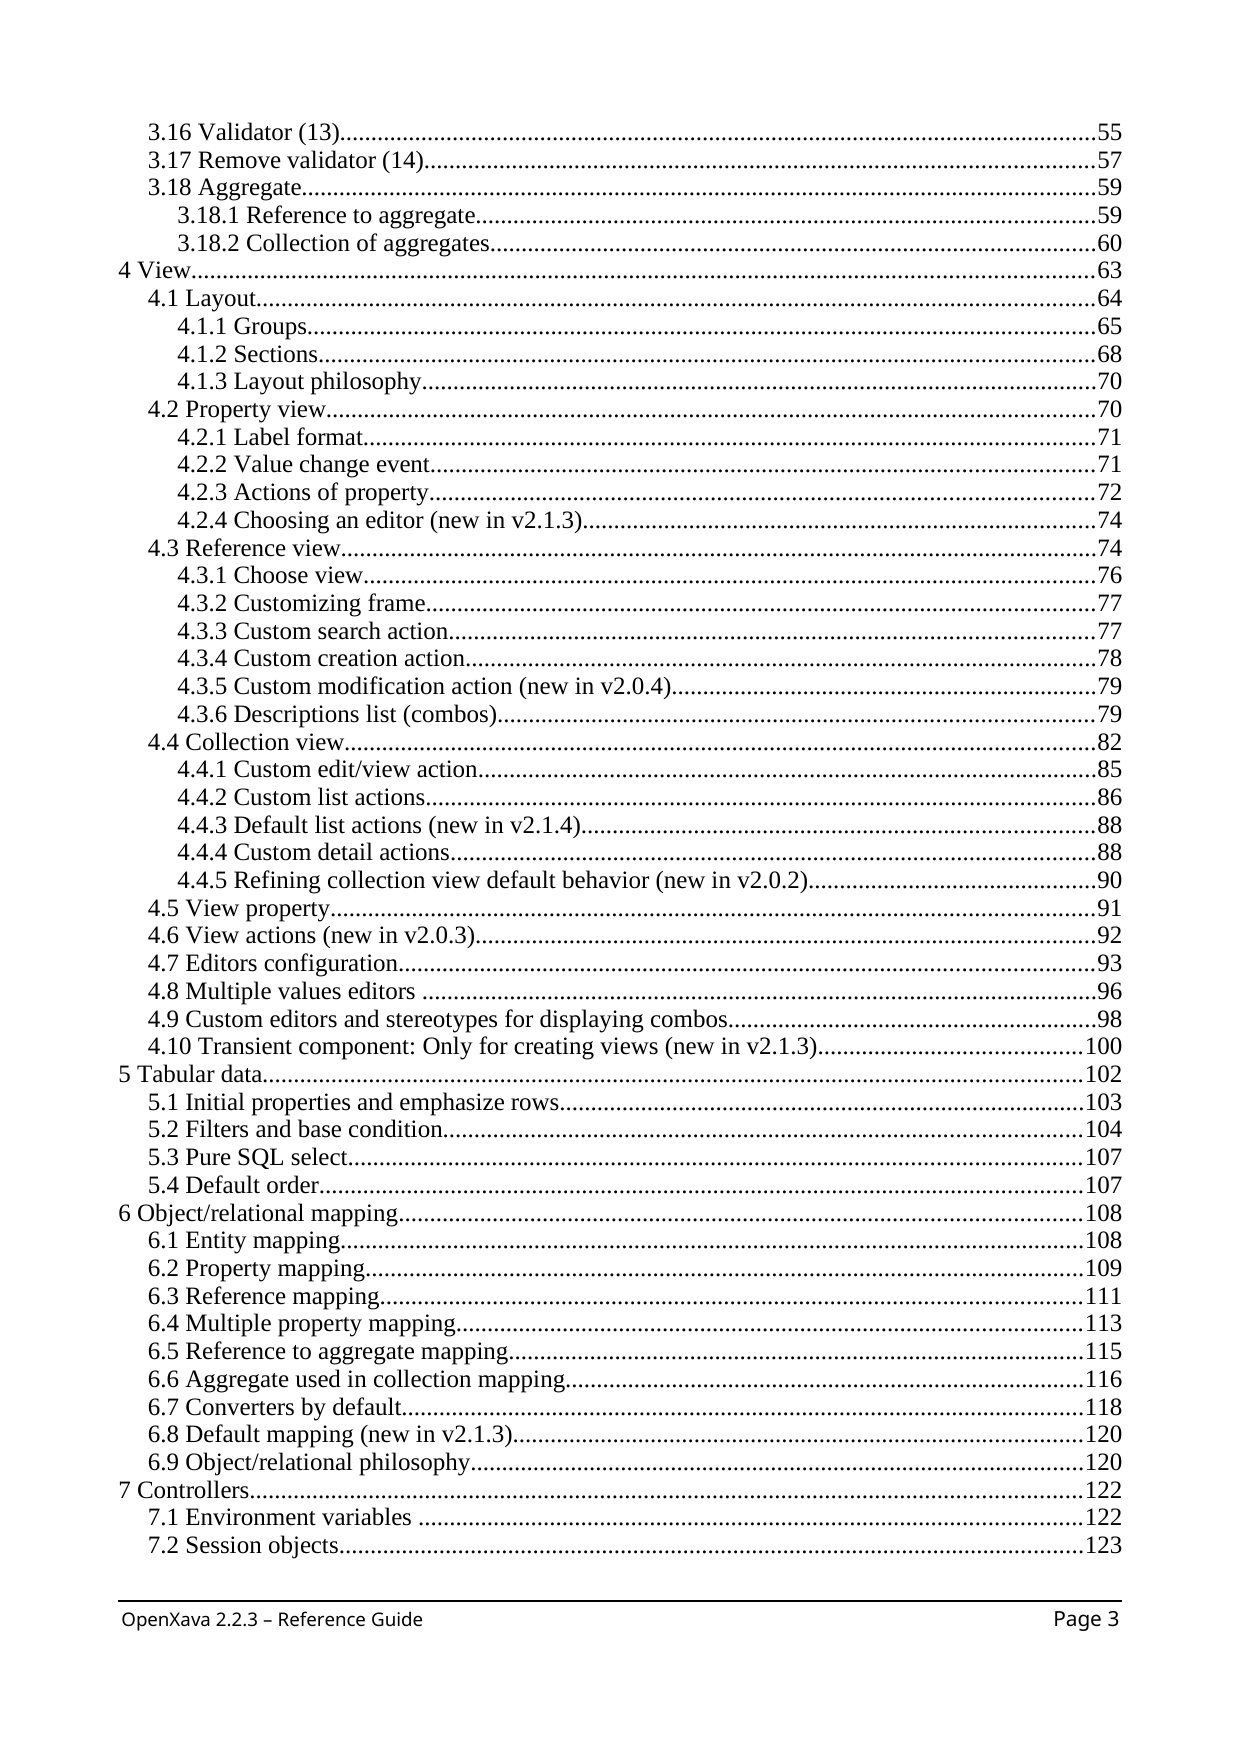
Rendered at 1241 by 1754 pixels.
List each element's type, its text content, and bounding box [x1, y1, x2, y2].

text 4.1.2 Sections 68 [177, 340, 1122, 367]
text 4.1 Layout 64 [148, 284, 1122, 312]
text 4.2.2 Value change event 71 [177, 451, 1122, 478]
text 4.3.4 Custom creation action 78 [177, 644, 1122, 672]
text 4.9 Custom editors and stereotypes for displaying combos 98 [148, 1005, 1122, 1032]
text 6.3 Reference mapping 111 [148, 1282, 1122, 1309]
text 4.3.5 Custom modification action (new in v2.0.4) 79 [177, 672, 1122, 700]
text 5.2 Filters and base condition 104 [148, 1116, 1122, 1143]
text 4.1.3 Layout philosophy 70 [177, 367, 1122, 395]
text 4.4.1 Custom edit/view action 85 [177, 755, 1122, 783]
text 4.3 Reference view 74 [148, 534, 1122, 561]
text 4.10 Transient component: Only for creating views (new in v2.1.3) 100 [148, 1032, 1122, 1060]
text 3.18.2 Collection of aggregates 60 [177, 229, 1122, 257]
text 3.18 Aggregate 59 [148, 173, 1122, 201]
text 4.6 View actions (new in v2.0.3) 92 [148, 922, 1122, 949]
text 4.5 View property 91 [148, 894, 1122, 922]
text 7.2 Session objects 123 [148, 1531, 1122, 1559]
text 4.4.3 Default list actions (new in v2.1.4) 88 [177, 811, 1122, 838]
text 4.4.5 Refining collection view default behavior (new in v2.0.2) 90 [177, 866, 1122, 894]
text 6.4 Multiple property mapping 113 [148, 1309, 1122, 1337]
text 5.3 Pure SQL select 107 [148, 1143, 1122, 1171]
text 3.16 Validator (13) 55 [148, 118, 1122, 146]
text 4.1.1 Groups 65 [177, 312, 1122, 340]
text 4.3.1 Choose view 76 [177, 561, 1122, 589]
text 6.6 Aggregate used in collection mapping 116 [148, 1365, 1122, 1393]
text 6.8 Default mapping (new in v2.1.3) 120 [148, 1420, 1122, 1448]
text 6.7 Converters by default 118 [148, 1393, 1122, 1420]
text 4 View 63 [118, 257, 1122, 284]
text 6 Object/relational mapping 108 [118, 1199, 1122, 1226]
text 4.7 Editors configuration 93 [148, 949, 1122, 977]
text 6.1 Entity mapping 108 [148, 1226, 1122, 1254]
text 4.4 Collection view 82 [148, 728, 1122, 755]
text 4.3.2 Customizing frame 77 [177, 589, 1122, 617]
text 6.9 Object/relational philosophy 120 [148, 1448, 1122, 1476]
text 4.2.3 Actions of property 72 [177, 478, 1122, 506]
text 4.2 Property view 70 [148, 395, 1122, 423]
text 4.2.1 Label format 71 [177, 423, 1122, 451]
text 4.8 Multiple values editors 96 [148, 977, 1122, 1005]
text 4.2.4 Choosing an editor (new in v2.1.3) 74 [177, 506, 1122, 534]
text 4.3.6 Descriptions list (combos) 79 [177, 700, 1122, 728]
text 5 Tabular data 102 [118, 1060, 1122, 1088]
text 7 Controllers 122 [118, 1476, 1122, 1503]
text 6.2 Property mapping 109 [148, 1254, 1122, 1282]
text 4.4.2 Custom list actions 86 [177, 783, 1122, 811]
text 6.5 Reference to aggregate mapping 115 [148, 1337, 1122, 1365]
text 4.3.3 Custom search action 77 [177, 617, 1122, 644]
text 3.17 Remove validator (14) 57 [148, 146, 1122, 173]
text 7.1 Environment variables 122 [148, 1503, 1122, 1531]
text 5.1 Initial properties and emphasize rows 103 [148, 1088, 1122, 1116]
text 5.4 Default order 107 [148, 1171, 1122, 1199]
text 4.4.4 Custom detail actions 88 [177, 838, 1122, 866]
text 3.18.1 Reference to aggregate 59 [177, 201, 1122, 229]
